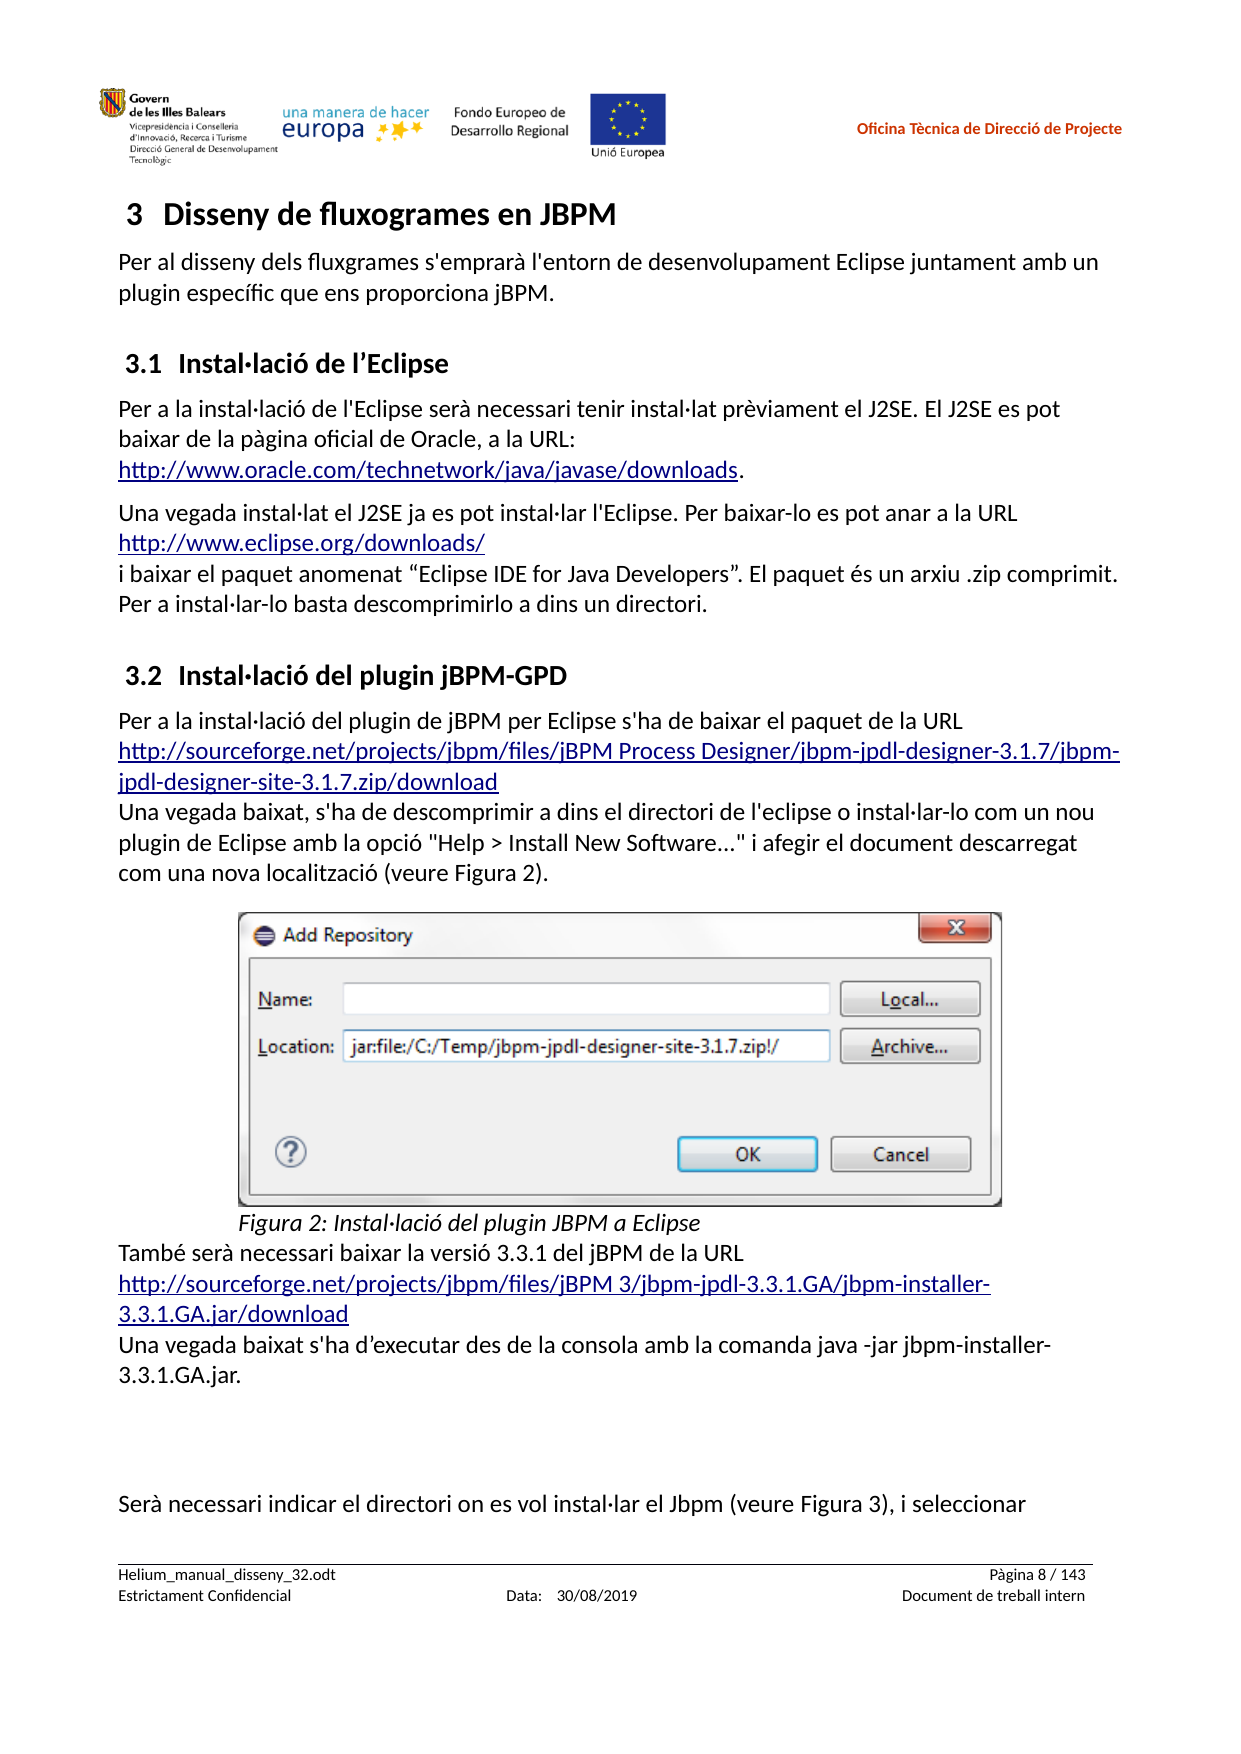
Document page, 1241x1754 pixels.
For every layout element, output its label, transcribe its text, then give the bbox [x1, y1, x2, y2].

text http://www.oracle.com/technetwork/java/javase/downloads. [118, 454, 1122, 484]
subtitle Instal·lació de l’Eclipse [118, 345, 1122, 381]
text Serà necessari indicar el directori on es vol instal·lar el Jbpm (veure Figura 3), i seleccionar [118, 1488, 1122, 1519]
text Una vegada instal·lat el J2SE ja es pot instal·lar l'Eclipse. Per baixar-lo es pot anar a la URL http://www.eclipse.org/downloads/ i baixar el paquet anomenat “Eclipse IDE for Java Developers”. El paquet és un arxiu .zip comprimit. Per a instal·lar-lo basta descomprimirlo a dins un directori. [118, 497, 1122, 619]
picture [238, 912, 1003, 1207]
text Per al disseny dels fluxgrames s'emprarà l'entorn de desenvolupament Eclipse juntament amb un plugin específic que ens proporciona jBPM. [118, 246, 1122, 307]
text Per a la instal·lació de l'Eclipse serà necessari tenir instal·lat prèviament el J2SE. El J2SE es pot baixar de la pàgina oficial de Oracle, a la URL: [118, 393, 1122, 454]
subtitle Disseny de fluxogrames en JBPM [118, 193, 1122, 234]
text Per a la instal·lació del plugin de jBPM per Eclipse s'ha de baixar el paquet de la URL http://sourceforge.net/projects/jbpm/files/jBPM Process Designer/jbpm-jpdl-designer-3.1.7/jbpm-jpdl-designer-site-3.1.7.zip/download Una vegada baixat, s'ha de descomprimir a dins el directori de l'eclipse o instal·lar-lo com un nou plugin de Eclipse amb la opció "Help > Install New Software..." i afegir el document descarregat com una nova localització (veure Figura 2). [118, 705, 1122, 888]
text També serà necessari baixar la versió 3.3.1 del jBPM de la URL http://sourceforge.net/projects/jbpm/files/jBPM 3/jbpm-jpdl-3.3.1.GA/jbpm-installer-3.3.1.GA.jar/download Una vegada baixat s'ha d’executar des de la consola amb la comanda java -jar jbpm-installer-3.3.1.GA.jar. [118, 900, 1122, 1390]
picture [99, 87, 668, 166]
text Figura 2: Instal·lació del plugin JBPM a Eclipse [238, 1207, 1002, 1237]
subtitle Instal·lació del plugin jBPM-GPD [118, 657, 1122, 692]
